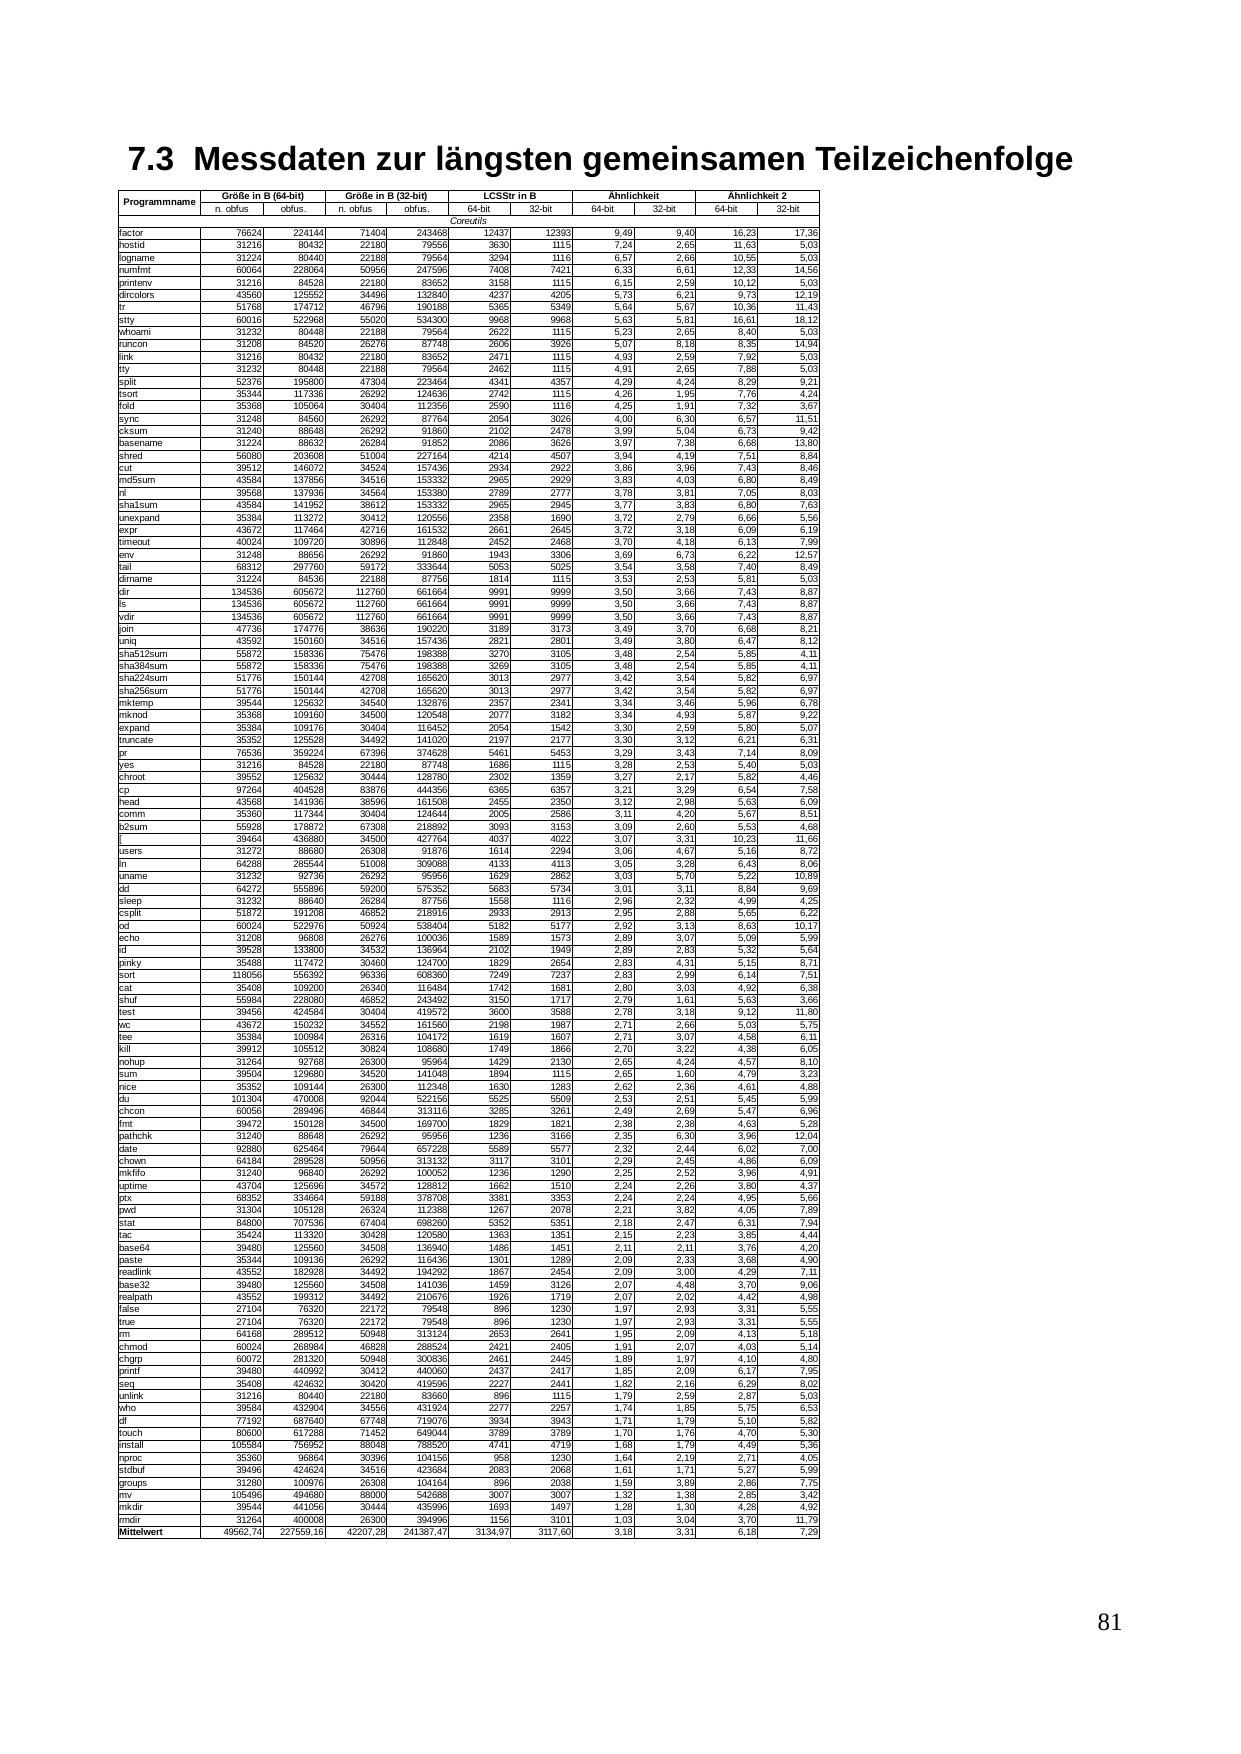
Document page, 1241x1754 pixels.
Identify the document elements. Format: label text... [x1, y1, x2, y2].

subtitle Messdaten zur längsten gemeinsamen Teilzeichenfolge [118, 139, 1122, 178]
